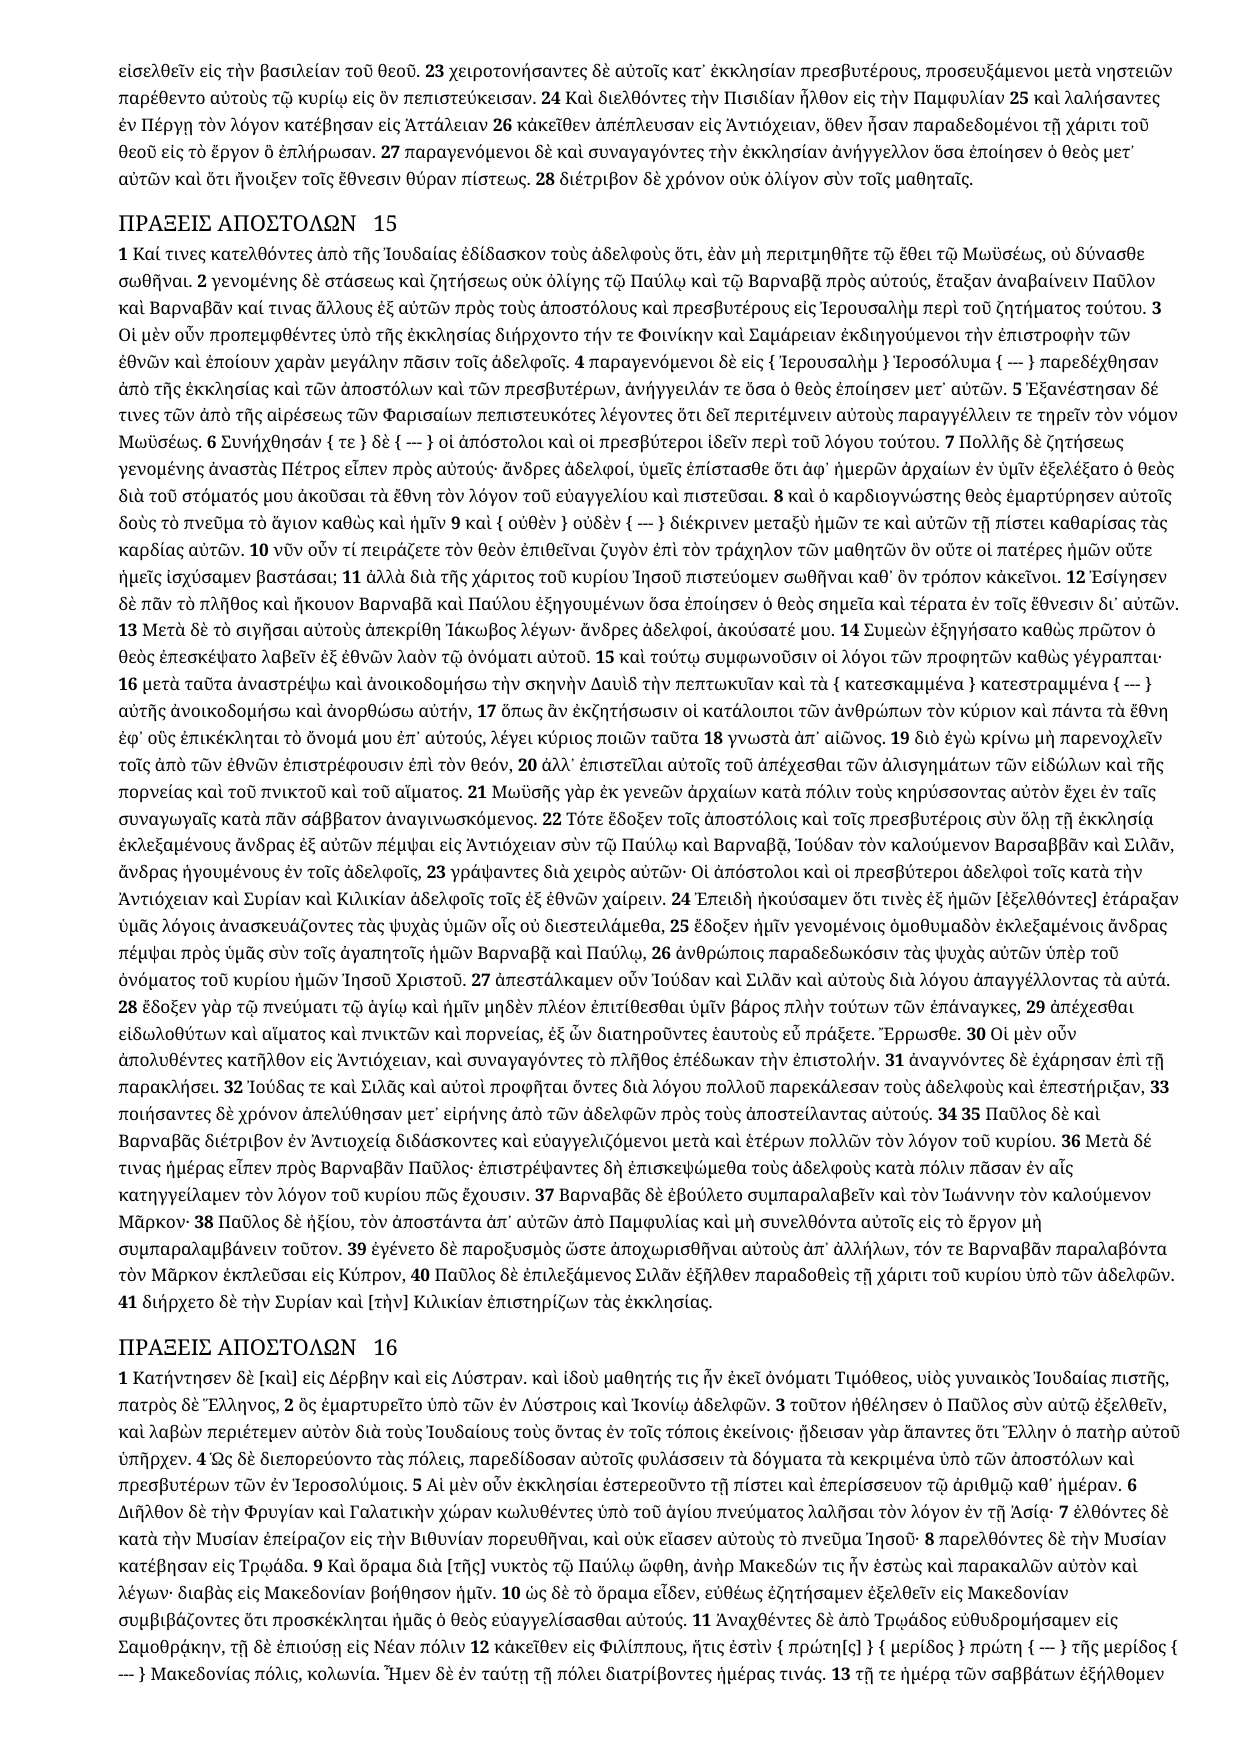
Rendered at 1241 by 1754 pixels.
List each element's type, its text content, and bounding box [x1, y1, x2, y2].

text 1 Κατήντησεν δὲ [καὶ] εἰς Δέρβην καὶ εἰς Λύστραν. καὶ ἰδοὺ μαθητής τις ἦν ἐκεῖ ὀνόματι Τιμόθεος, υἱὸς γυναικὸς Ἰουδαίας πιστῆς, πατρὸς δὲ Ἕλληνος, 2 ὃς ἐμαρτυρεῖτο ὑπὸ τῶν ἐν Λύστροις καὶ Ἰκονίῳ ἀδελφῶν. 3 τοῦτον ἠθέλησεν ὁ Παῦλος σὺν αὐτῷ ἐξελθεῖν, καὶ λαβὼν περιέτεμεν αὐτὸν διὰ τοὺς Ἰουδαίους τοὺς ὄντας ἐν τοῖς τόποις ἐκείνοις· ᾔδεισαν γὰρ ἅπαντες ὅτι Ἕλλην ὁ πατὴρ αὐτοῦ ὑπῆρχεν. 4 Ὡς δὲ διεπορεύοντο τὰς πόλεις, παρεδίδοσαν αὐτοῖς φυλάσσειν τὰ δόγματα τὰ κεκριμένα ὑπὸ τῶν ἀποστόλων καὶ πρεσβυτέρων τῶν ἐν Ἱεροσολύμοις. 5 Αἱ μὲν οὖν ἐκκλησίαι ἐστερεοῦντο τῇ πίστει καὶ ἐπερίσσευον τῷ ἀριθμῷ καθ᾽ ἡμέραν. 6 Διῆλθον δὲ τὴν Φρυγίαν καὶ Γαλατικὴν χώραν κωλυθέντες ὑπὸ τοῦ ἁγίου πνεύματος λαλῆσαι τὸν λόγον ἐν τῇ Ἀσίᾳ· 7 ἐλθόντες δὲ κατὰ τὴν Μυσίαν ἐπείραζον εἰς τὴν Βιθυνίαν πορευθῆναι, καὶ οὐκ εἴασεν αὐτοὺς τὸ πνεῦμα Ἰησοῦ· 8 παρελθόντες δὲ τὴν Μυσίαν κατέβησαν εἰς Τρῳάδα. 9 Καὶ ὅραμα διὰ [τῆς] νυκτὸς τῷ Παύλῳ ὤφθη, ἀνὴρ Μακεδών τις ἦν ἑστὼς καὶ παρακαλῶν αὐτὸν καὶ λέγων· διαβὰς εἰς Μακεδονίαν βοήθησον ἡμῖν. 10 ὡς δὲ τὸ ὅραμα εἶδεν, εὐθέως ἐζητήσαμεν ἐξελθεῖν εἰς Μακεδονίαν συμβιβάζοντες ὅτι προσκέκληται ἡμᾶς ὁ θεὸς εὐαγγελίσασθαι αὐτούς. 11 Ἀναχθέντες δὲ ἀπὸ Τρῳάδος εὐθυδρομήσαμεν εἰς Σαμοθρᾴκην, τῇ δὲ ἐπιούσῃ εἰς Νέαν πόλιν 12 κἀκεῖθεν εἰς Φιλίππους, ἥτις ἐστὶν { πρώτη[ς] } { μερίδος } πρώτη { --- } τῆς μερίδος { --- } Μακεδονίας πόλις, κολωνία. Ἦμεν δὲ ἐν ταύτῃ τῇ πόλει διατρίβοντες ἡμέρας τινάς. 13 τῇ τε ἡμέρᾳ τῶν σαββάτων ἐξήλθομεν [118, 1366, 1181, 1685]
text 1 Καί τινες κατελθόντες ἀπὸ τῆς Ἰουδαίας ἐδίδασκον τοὺς ἀδελφοὺς ὅτι, ἐὰν μὴ περιτμηθῆτε τῷ ἔθει τῷ Μωϋσέως, οὐ δύνασθε σωθῆναι. 2 γενομένης δὲ στάσεως καὶ ζητήσεως οὐκ ὀλίγης τῷ Παύλῳ καὶ τῷ Βαρναβᾷ πρὸς αὐτούς, ἔταξαν ἀναβαίνειν Παῦλον καὶ Βαρναβᾶν καί τινας ἄλλους ἐξ αὐτῶν πρὸς τοὺς ἀποστόλους καὶ πρεσβυτέρους εἰς Ἰερουσαλὴμ περὶ τοῦ ζητήματος τούτου. 3 Οἱ μὲν οὖν προπεμφθέντες ὑπὸ τῆς ἐκκλησίας διήρχοντο τήν τε Φοινίκην καὶ Σαμάρειαν ἐκδιηγούμενοι τὴν ἐπιστροφὴν τῶν ἐθνῶν καὶ ἐποίουν χαρὰν μεγάλην πᾶσιν τοῖς ἀδελφοῖς. 4 παραγενόμενοι δὲ εἰς { Ἰερουσαλὴμ } Ἱεροσόλυμα { --- } παρεδέχθησαν ἀπὸ τῆς ἐκκλησίας καὶ τῶν ἀποστόλων καὶ τῶν πρεσβυτέρων, ἀνήγγειλάν τε ὅσα ὁ θεὸς ἐποίησεν μετ᾽ αὐτῶν. 5 Ἐξανέστησαν δέ τινες τῶν ἀπὸ τῆς αἱρέσεως τῶν Φαρισαίων πεπιστευκότες λέγοντες ὅτι δεῖ περιτέμνειν αὐτοὺς παραγγέλλειν τε τηρεῖν τὸν νόμον Μωϋσέως. 6 Συνήχθησάν { τε } δὲ { --- } οἱ ἀπόστολοι καὶ οἱ πρεσβύτεροι ἰδεῖν περὶ τοῦ λόγου τούτου. 7 Πολλῆς δὲ ζητήσεως γενομένης ἀναστὰς Πέτρος εἶπεν πρὸς αὐτούς· ἄνδρες ἀδελφοί, ὑμεῖς ἐπίστασθε ὅτι ἀφ᾽ ἡμερῶν ἀρχαίων ἐν ὑμῖν ἐξελέξατο ὁ θεὸς διὰ τοῦ στόματός μου ἀκοῦσαι τὰ ἔθνη τὸν λόγον τοῦ εὐαγγελίου καὶ πιστεῦσαι. 8 καὶ ὁ καρδιογνώστης θεὸς ἐμαρτύρησεν αὐτοῖς δοὺς τὸ πνεῦμα τὸ ἅγιον καθὼς καὶ ἡμῖν 9 καὶ { οὐθὲν } οὐδὲν { --- } διέκρινεν μεταξὺ ἡμῶν τε καὶ αὐτῶν τῇ πίστει καθαρίσας τὰς καρδίας αὐτῶν. 10 νῦν οὖν τί πειράζετε τὸν θεὸν ἐπιθεῖναι ζυγὸν ἐπὶ τὸν τράχηλον τῶν μαθητῶν ὃν οὔτε οἱ πατέρες ἡμῶν οὔτε ἡμεῖς ἰσχύσαμεν βαστάσαι; 11 ἀλλὰ διὰ τῆς χάριτος τοῦ κυρίου Ἰησοῦ πιστεύομεν σωθῆναι καθ᾽ ὃν τρόπον κἀκεῖνοι. 12 Ἐσίγησεν δὲ πᾶν τὸ πλῆθος καὶ ἤκουον Βαρναβᾶ καὶ Παύλου ἐξηγουμένων ὅσα ἐποίησεν ὁ θεὸς σημεῖα καὶ τέρατα ἐν τοῖς ἔθνεσιν δι᾽ αὐτῶν. 13 Μετὰ δὲ τὸ σιγῆσαι αὐτοὺς ἀπεκρίθη Ἰάκωβος λέγων· ἄνδρες ἀδελφοί, ἀκούσατέ μου. 14 Συμεὼν ἐξηγήσατο καθὼς πρῶτον ὁ θεὸς ἐπεσκέψατο λαβεῖν ἐξ ἐθνῶν λαὸν τῷ ὀνόματι αὐτοῦ. 15 καὶ τούτῳ συμφωνοῦσιν οἱ λόγοι τῶν προφητῶν καθὼς γέγραπται· 16 μετὰ ταῦτα ἀναστρέψω καὶ ἀνοικοδομήσω τὴν σκηνὴν Δαυὶδ τὴν πεπτωκυῖαν καὶ τὰ { κατεσκαμμένα } κατεστραμμένα { --- } αὐτῆς ἀνοικοδομήσω καὶ ἀνορθώσω αὐτήν, 17 ὅπως ἂν ἐκζητήσωσιν οἱ κατάλοιποι τῶν ἀνθρώπων τὸν κύριον καὶ πάντα τὰ ἔθνη ἐφ᾽ οὓς ἐπικέκληται τὸ ὄνομά μου ἐπ᾽ αὐτούς, λέγει κύριος ποιῶν ταῦτα 18 γνωστὰ ἀπ᾽ αἰῶνος. 19 διὸ ἐγὼ κρίνω μὴ παρενοχλεῖν τοῖς ἀπὸ τῶν ἐθνῶν ἐπιστρέφουσιν ἐπὶ τὸν θεόν, 20 ἀλλ᾽ ἐπιστεῖλαι αὐτοῖς τοῦ ἀπέχεσθαι τῶν ἀλισγημάτων τῶν εἰδώλων καὶ τῆς πορνείας καὶ τοῦ πνικτοῦ καὶ τοῦ αἵματος. 21 Μωϋσῆς γὰρ ἐκ γενεῶν ἀρχαίων κατὰ πόλιν τοὺς κηρύσσοντας αὐτὸν ἔχει ἐν ταῖς συναγωγαῖς κατὰ πᾶν σάββατον ἀναγινωσκόμενος. 22 Τότε ἔδοξεν τοῖς ἀποστόλοις καὶ τοῖς πρεσβυτέροις σὺν ὅλῃ τῇ ἐκκλησίᾳ ἐκλεξαμένους ἄνδρας ἐξ αὐτῶν πέμψαι εἰς Ἀντιόχειαν σὺν τῷ Παύλῳ καὶ Βαρναβᾷ, Ἰούδαν τὸν καλούμενον Βαρσαββᾶν καὶ Σιλᾶν, ἄνδρας ἡγουμένους ἐν τοῖς ἀδελφοῖς, 23 γράψαντες διὰ χειρὸς αὐτῶν· Οἱ ἀπόστολοι καὶ οἱ πρεσβύτεροι ἀδελφοὶ τοῖς κατὰ τὴν Ἀντιόχειαν καὶ Συρίαν καὶ Κιλικίαν ἀδελφοῖς τοῖς ἐξ ἐθνῶν χαίρειν. 24 Ἐπειδὴ ἠκούσαμεν ὅτι τινὲς ἐξ ἡμῶν [ἐξελθόντες] ἐτάραξαν ὑμᾶς λόγοις ἀνασκευάζοντες τὰς ψυχὰς ὑμῶν οἷς οὐ διεστειλάμεθα, 25 ἔδοξεν ἡμῖν γενομένοις ὁμοθυμαδὸν ἐκλεξαμένοις ἄνδρας πέμψαι πρὸς ὑμᾶς σὺν τοῖς ἀγαπητοῖς ἡμῶν Βαρναβᾷ καὶ Παύλῳ, 26 ἀνθρώποις παραδεδωκόσιν τὰς ψυχὰς αὐτῶν ὑπὲρ τοῦ ὀνόματος τοῦ κυρίου ἡμῶν Ἰησοῦ Χριστοῦ. 27 ἀπεστάλκαμεν οὖν Ἰούδαν καὶ Σιλᾶν καὶ αὐτοὺς διὰ λόγου ἀπαγγέλλοντας τὰ αὐτά. 28 ἔδοξεν γὰρ τῷ πνεύματι τῷ ἁγίῳ καὶ ἡμῖν μηδὲν πλέον ἐπιτίθεσθαι ὑμῖν βάρος πλὴν τούτων τῶν ἐπάναγκες, 29 ἀπέχεσθαι εἰδωλοθύτων καὶ αἵματος καὶ πνικτῶν καὶ πορνείας, ἐξ ὧν διατηροῦντες ἑαυτοὺς εὖ πράξετε. Ἔρρωσθε. 30 Οἱ μὲν οὖν ἀπολυθέντες κατῆλθον εἰς Ἀντιόχειαν, καὶ συναγαγόντες τὸ πλῆθος ἐπέδωκαν τὴν ἐπιστολήν. 31 ἀναγνόντες δὲ ἐχάρησαν ἐπὶ τῇ παρακλήσει. 32 Ἰούδας τε καὶ Σιλᾶς καὶ αὐτοὶ προφῆται ὄντες διὰ λόγου πολλοῦ παρεκάλεσαν τοὺς ἀδελφοὺς καὶ ἐπεστήριξαν, 33 ποιήσαντες δὲ χρόνον ἀπελύθησαν μετ᾽ εἰρήνης ἀπὸ τῶν ἀδελφῶν πρὸς τοὺς ἀποστείλαντας αὐτούς. 34 35 Παῦλος δὲ καὶ Βαρναβᾶς διέτριβον ἐν Ἀντιοχείᾳ διδάσκοντες καὶ εὐαγγελιζόμενοι μετὰ καὶ ἑτέρων πολλῶν τὸν λόγον τοῦ κυρίου. 36 Μετὰ δέ τινας ἡμέρας εἶπεν πρὸς Βαρναβᾶν Παῦλος· ἐπιστρέψαντες δὴ ἐπισκεψώμεθα τοὺς ἀδελφοὺς κατὰ πόλιν πᾶσαν ἐν αἷς κατηγγείλαμεν τὸν λόγον τοῦ κυρίου πῶς ἔχουσιν. 37 Βαρναβᾶς δὲ ἐβούλετο συμπαραλαβεῖν καὶ τὸν Ἰωάννην τὸν καλούμενον Μᾶρκον· 38 Παῦλος δὲ ἠξίου, τὸν ἀποστάντα ἀπ᾽ αὐτῶν ἀπὸ Παμφυλίας καὶ μὴ συνελθόντα αὐτοῖς εἰς τὸ ἔργον μὴ συμπαραλαμβάνειν τοῦτον. 39 ἐγένετο δὲ παροξυσμὸς ὥστε ἀποχωρισθῆναι αὐτοὺς ἀπ᾽ ἀλλήλων, τόν τε Βαρναβᾶν παραλαβόντα τὸν Μᾶρκον ἐκπλεῦσαι εἰς Κύπρον, 40 Παῦλος δὲ ἐπιλεξάμενος Σιλᾶν ἐξῆλθεν παραδοθεὶς τῇ χάριτι τοῦ κυρίου ὑπὸ τῶν ἀδελφῶν. 41 διήρχετο δὲ τὴν Συρίαν καὶ [τὴν] Κιλικίαν ἐπιστηρίζων τὰς ἐκκλησίας. [118, 242, 1181, 1314]
text ΠΡΑΞΕΙΣ ΑΠΟΣΤΟΛΩΝ 16 [118, 1332, 1181, 1362]
text ΠΡΑΞΕΙΣ ΑΠΟΣΤΟΛΩΝ 15 [118, 208, 1181, 238]
text εἰσελθεῖν εἰς τὴν βασιλείαν τοῦ θεοῦ. 23 χειροτονήσαντες δὲ αὐτοῖς κατ᾽ ἐκκλησίαν πρεσβυτέρους, προσευξάμενοι μετὰ νηστειῶν παρέθεντο αὐτοὺς τῷ κυρίῳ εἰς ὃν πεπιστεύκεισαν. 24 Καὶ διελθόντες τὴν Πισιδίαν ἦλθον εἰς τὴν Παμφυλίαν 25 καὶ λαλήσαντες ἐν Πέργῃ τὸν λόγον κατέβησαν εἰς Ἀττάλειαν 26 κἀκεῖθεν ἀπέπλευσαν εἰς Ἀντιόχειαν, ὅθεν ἦσαν παραδεδομένοι τῇ χάριτι τοῦ θεοῦ εἰς τὸ ἔργον ὃ ἐπλήρωσαν. 27 παραγενόμενοι δὲ καὶ συναγαγόντες τὴν ἐκκλησίαν ἀνήγγελλον ὅσα ἐποίησεν ὁ θεὸς μετ᾽ αὐτῶν καὶ ὅτι ἤνοιξεν τοῖς ἔθνεσιν θύραν πίστεως. 28 διέτριβον δὲ χρόνον οὐκ ὀλίγον σὺν τοῖς μαθηταῖς. [118, 59, 1181, 190]
